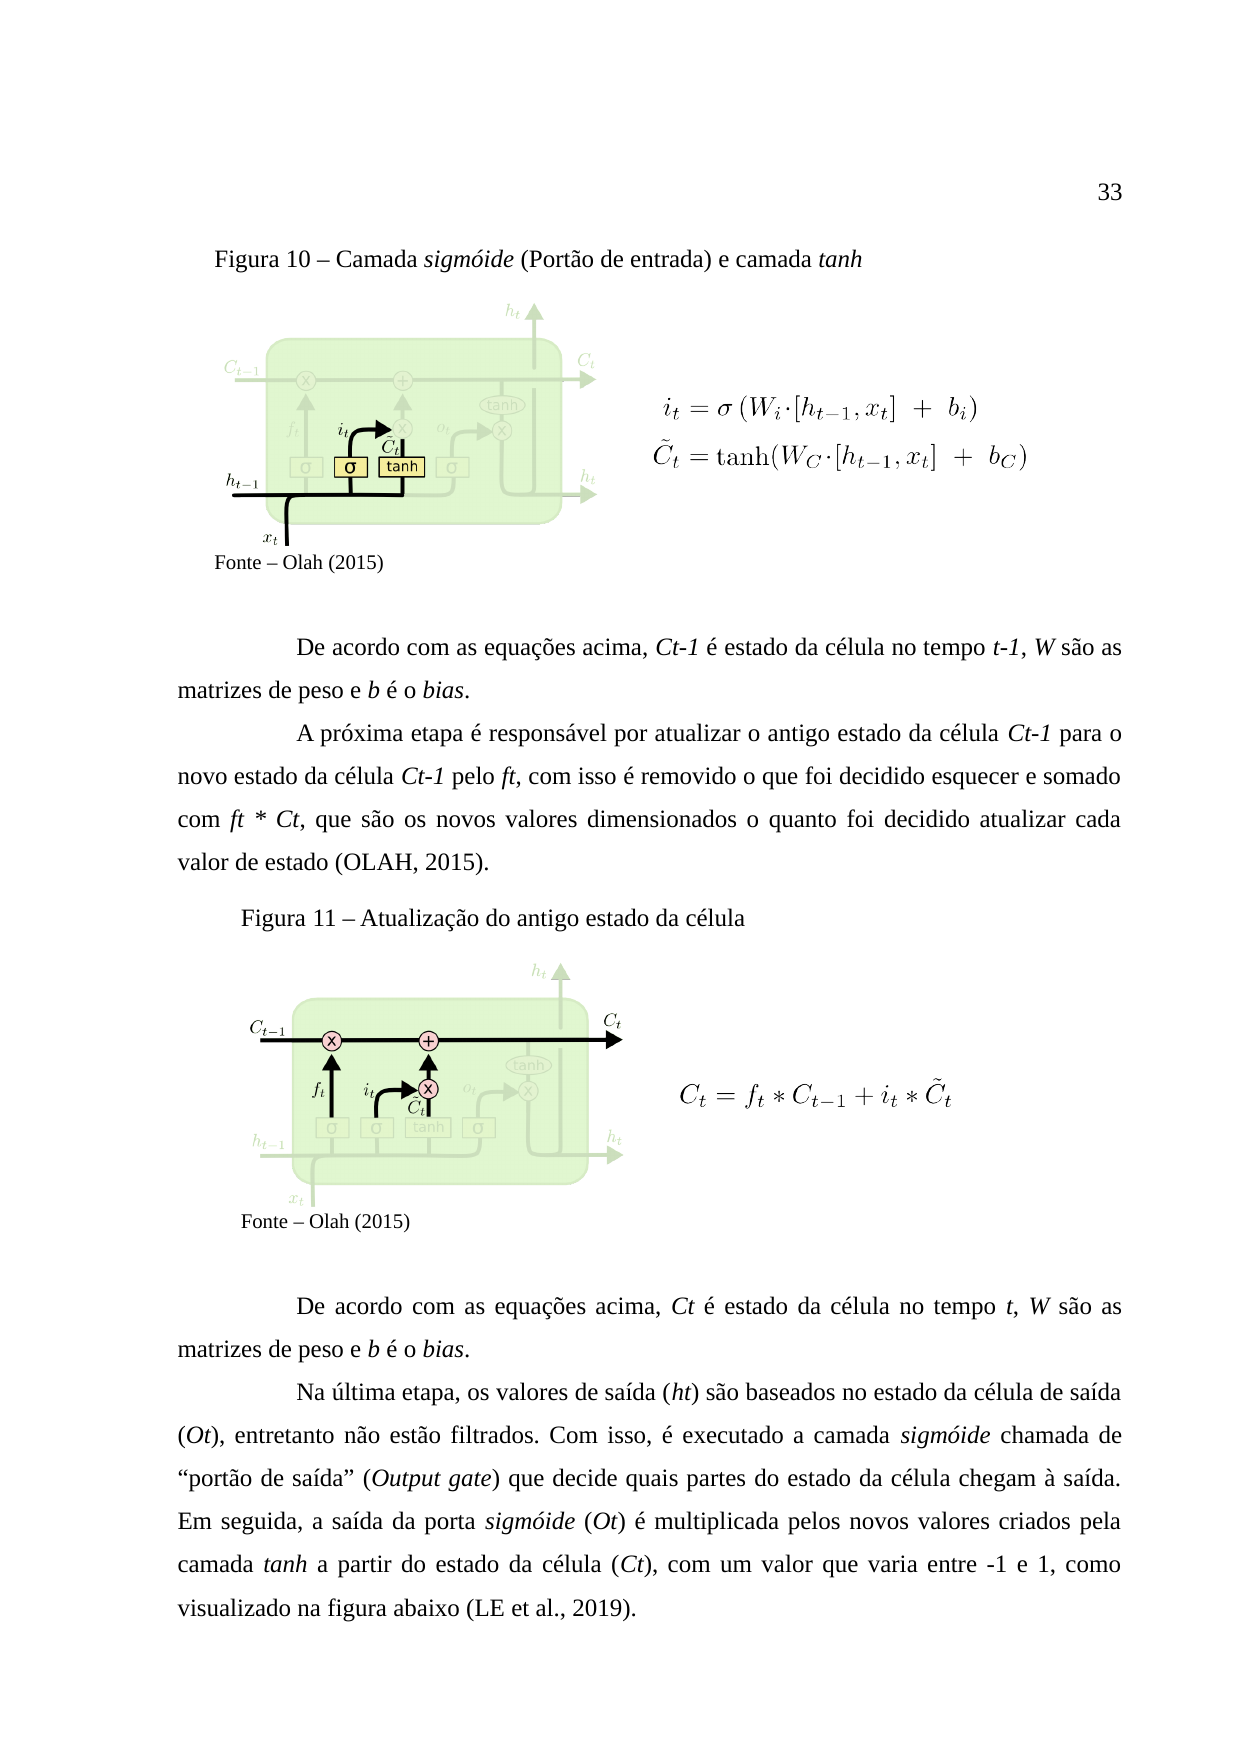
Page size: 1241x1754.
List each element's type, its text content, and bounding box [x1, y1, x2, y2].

text Figura 10 – Camada sigmóide (Portão de entrada) e camada tanh [214, 244, 1032, 272]
text De acordo com as equações acima, Ct-1 é estado da célula no tempo t-1, W são as matrizes de peso e b é o bias. [177, 632, 1122, 704]
text De acordo com as equações acima, Ct é estado da célula no tempo t, W são as matrizes de peso e b é o bias. [177, 1291, 1122, 1363]
text A próxima etapa é responsável por atualizar o antigo estado da célula Ct-1 para o novo estado da célula Ct-1 pelo ft, com isso é removido o que foi decidido esquecer e somado com ft * Ct, que são os novos valores dimensionados o quanto foi decidido atualizar cada valor de estado (OLAH, 2015). [177, 718, 1122, 876]
text Fonte – Olah (2015) [241, 1210, 1058, 1233]
text Fonte – Olah (2015) [214, 550, 1032, 574]
picture [240, 956, 1059, 1210]
text Na última etapa, os valores de saída (ht) são baseados no estado da célula de saída (Ot), entretanto não estão filtrados. Com isso, é executado a camada sigmóide chamada de “portão de saída” (Output gate) que decide quais partes do estado da célula chegam à saída. Em seguida, a saída da porta sigmóide (Ot) é multiplicada pelos novos valores criados pela camada tanh a partir do estado da célula (Ct), com um valor que varia entre -1 e 1, como visualizado na figura abaixo (LE et al., 2019). [177, 1377, 1122, 1621]
text Figura 11 – Atualização do antigo estado da célula [241, 903, 1058, 932]
picture [214, 297, 1032, 550]
